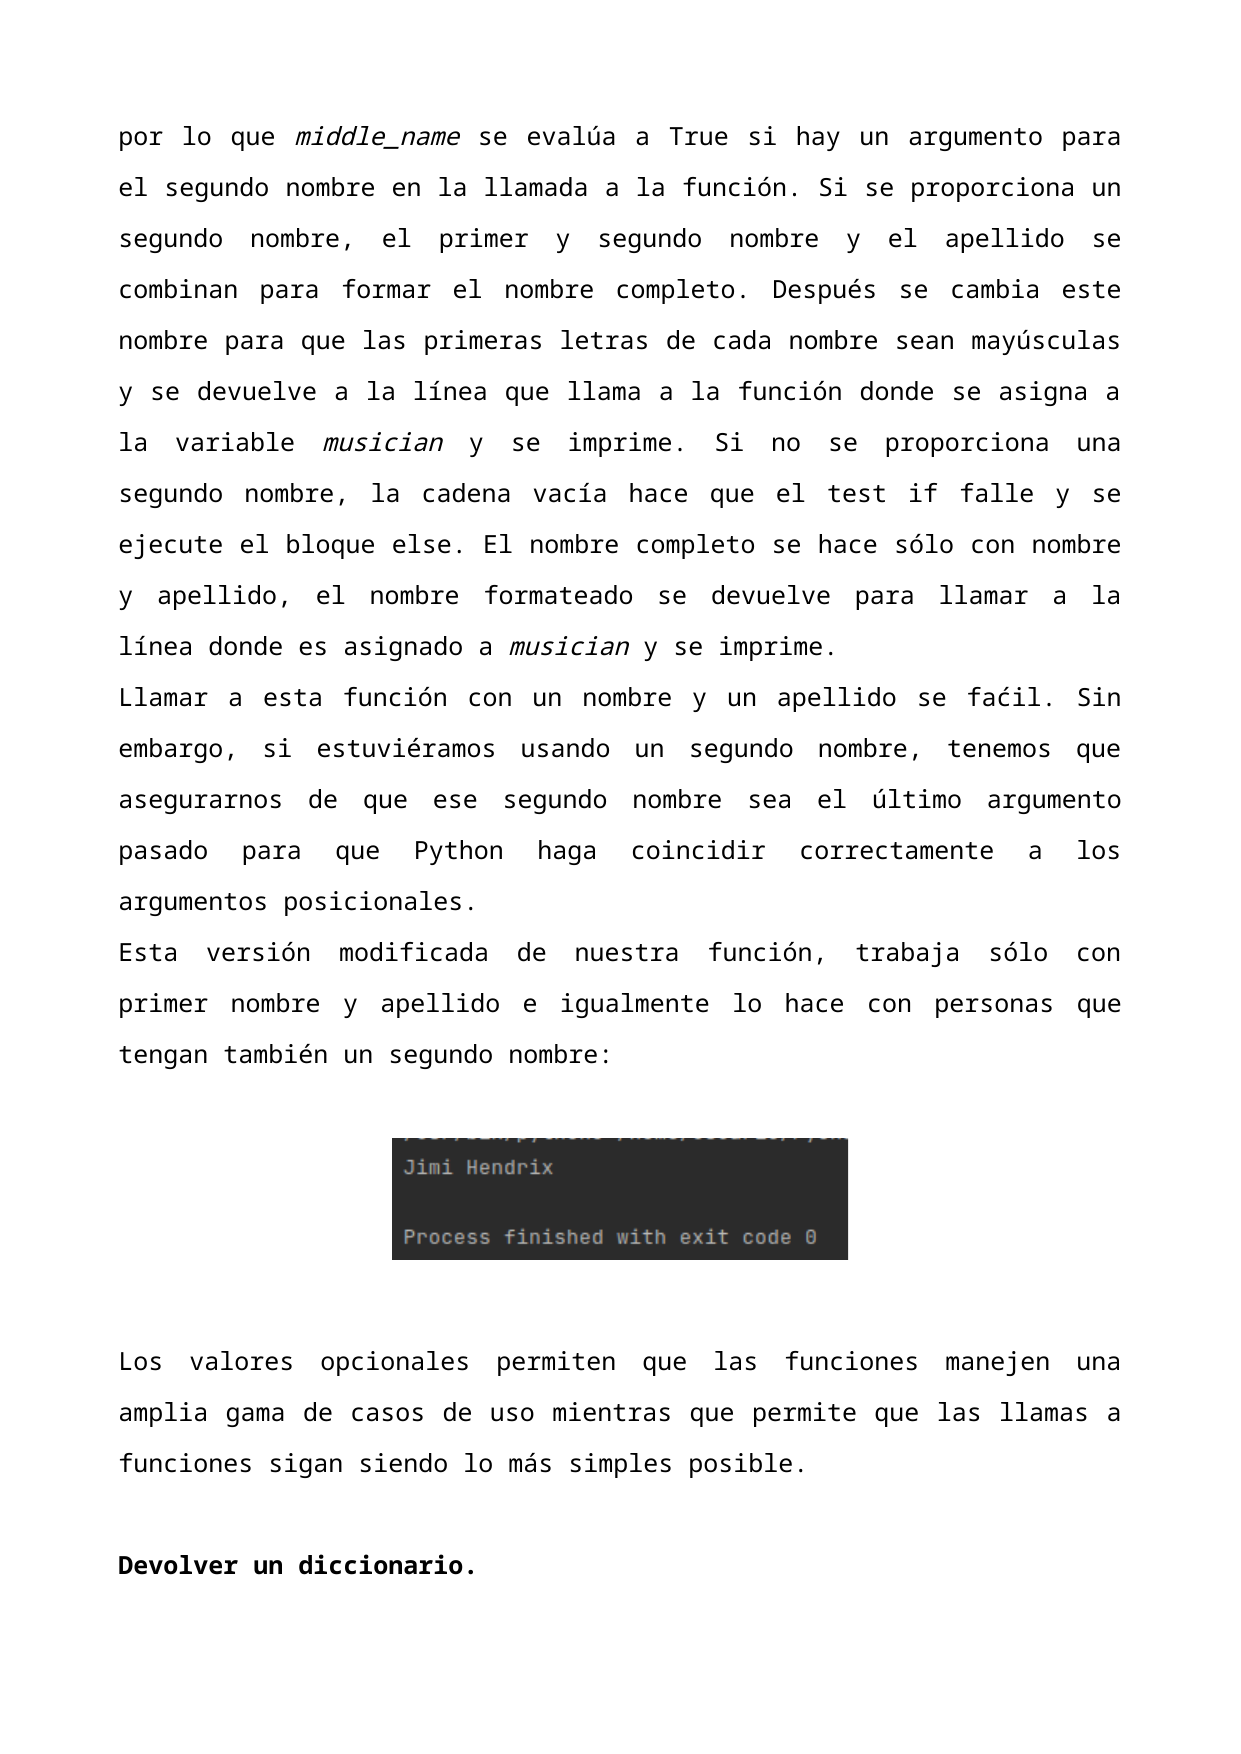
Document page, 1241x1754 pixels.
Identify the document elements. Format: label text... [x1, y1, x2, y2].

text Devolver un diccionario. [118, 1547, 1122, 1581]
picture [392, 1138, 849, 1260]
text por lo que middle_name se evalúa a True si hay un argumento para el segundo nombre en la llamada a la función. Si se proporciona un segundo nombre, el primer y segundo nombre y el apellido se combinan para formar el nombre completo. Después se cambia este nombre para que las primeras letras de cada nombre sean mayúsculas y se devuelve a la línea que llama a la función donde se asigna a la variable musician y se imprime. Si no se proporciona una segundo nombre, la cadena vacía hace que el test if falle y se ejecute el bloque else. El nombre completo se hace sólo con nombre y apellido, el nombre formateado se devuelve para llamar a la línea donde es asignado a musician y se imprime. [118, 118, 1122, 663]
text Los valores opcionales permiten que las funciones manejen una amplia gama de casos de uso mientras que permite que las llamas a funciones sigan siendo lo más simples posible. [118, 1343, 1122, 1479]
text Esta versión modificada de nuestra función, trabaja sólo con primer nombre y apellido e igualmente lo hace con personas que tengan también un segundo nombre: [118, 935, 1122, 1071]
text Llamar a esta función con un nombre y un apellido se faćil. Sin embargo, si estuviéramos usando un segundo nombre, tenemos que asegurarnos de que ese segundo nombre sea el último argumento pasado para que Python haga coincidir correctamente a los argumentos posicionales. [118, 679, 1122, 918]
